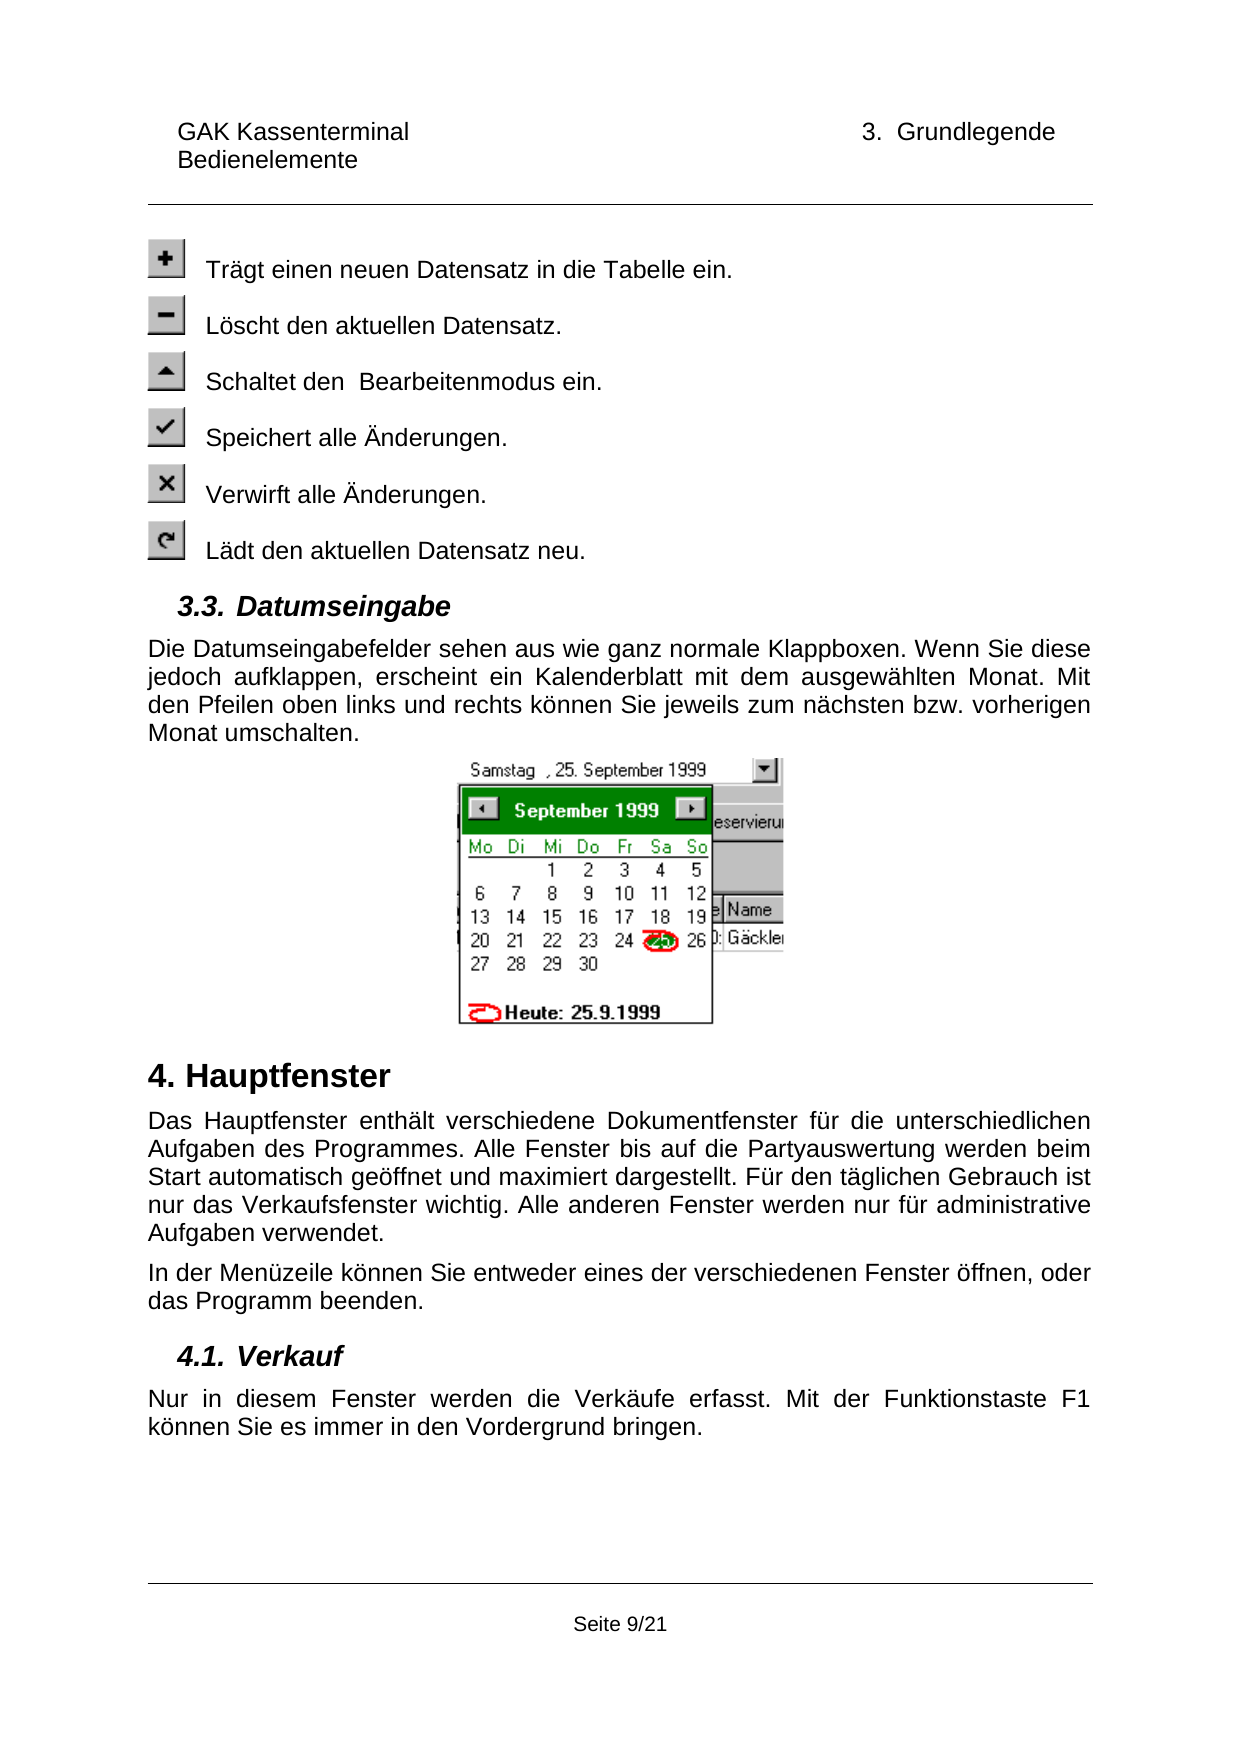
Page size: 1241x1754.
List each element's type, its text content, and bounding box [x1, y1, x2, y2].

picture [456, 758, 784, 1032]
text Die Datumseingabefelder sehen aus wie ganz normale Klappboxen. Wenn Sie diese jedoch aufklappen, erscheint ein Kalenderblatt mit dem ausgewählten Monat. Mit den Pfeilen oben links und rechts können Sie jeweils zum nächsten bzw. vorherigen Monat umschalten. [148, 635, 1093, 747]
subtitle Verkauf [177, 1340, 1093, 1372]
text Löscht den aktuellen Datensatz. [148, 295, 1093, 340]
text Lädt den aktuellen Datensatz neu. [148, 520, 1093, 565]
text Trägt einen neuen Datensatz in die Tabelle ein. [148, 239, 1093, 283]
text Speichert alle Änderungen. [148, 408, 1093, 452]
subtitle Datumseingabe [177, 590, 1093, 622]
text Nur in diesem Fenster werden die Verkäufe erfasst. Mit der Funktionstaste F1 können Sie es immer in den Vordergrund bringen. [148, 1385, 1093, 1441]
subtitle Hauptfenster [148, 1057, 1093, 1094]
text Das Hauptfenster enthält verschiedene Dokumentfenster für die unterschiedlichen Aufgaben des Programmes. Alle Fenster bis auf die Partyauswertung werden beim Start automatisch geöffnet und maximiert dargestellt. Für den täglichen Gebrauch ist nur das Verkaufsfenster wichtig. Alle anderen Fenster werden nur für administrative Aufgaben verwendet. [148, 1107, 1093, 1247]
text In der Menüzeile können Sie entweder eines der verschiedenen Fenster öffnen, oder das Programm beenden. [148, 1259, 1093, 1315]
text Schaltet den Bearbeitenmodus ein. [148, 352, 1093, 396]
text Verwirft alle Änderungen. [148, 464, 1093, 508]
